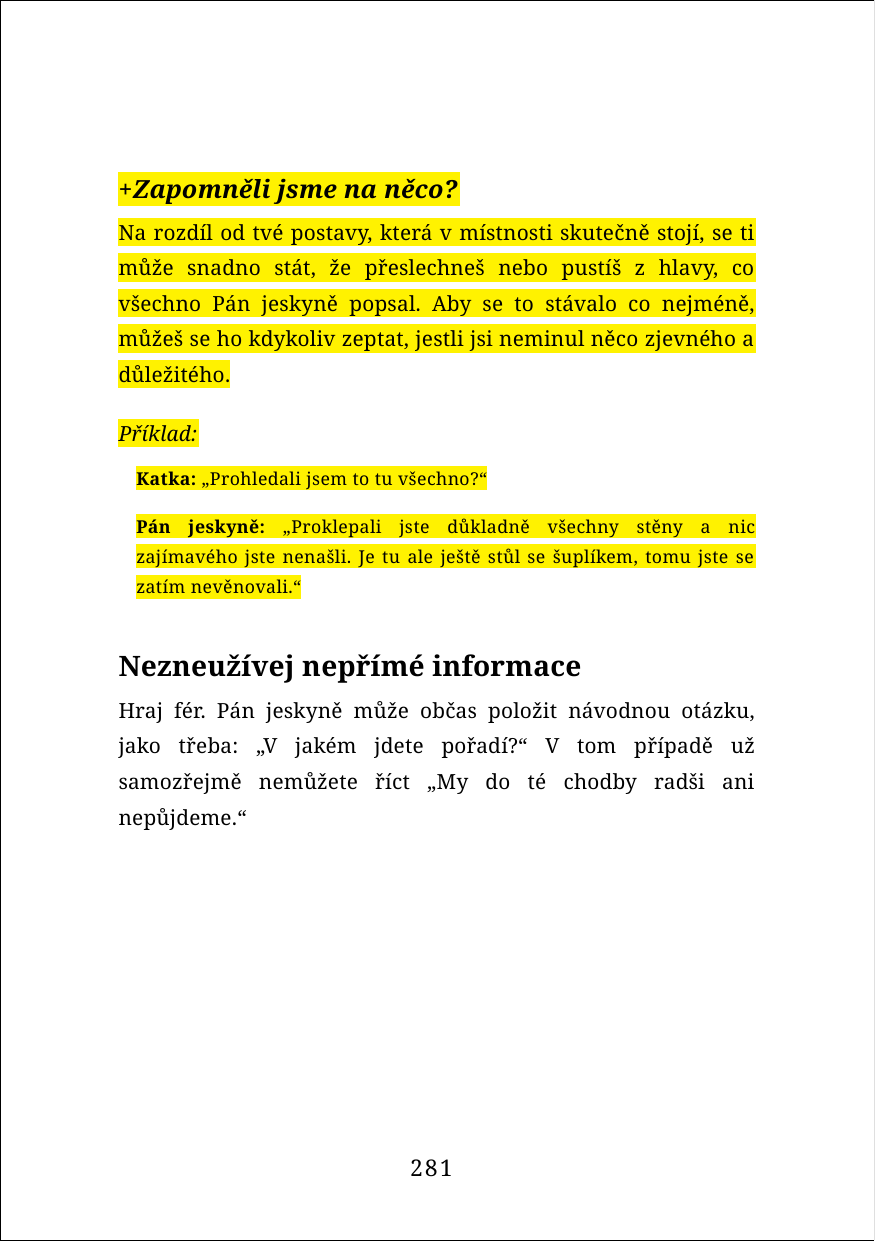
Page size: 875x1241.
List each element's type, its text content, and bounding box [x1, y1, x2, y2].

text Pán jeskyně: „Proklepali jste důkladně všechny stěny a nic zajímavého jste nenašli. Je tu ale ještě stůl se šuplíkem, tomu jste se zatím nevěnovali.“ [136, 514, 756, 599]
text Hraj fér. Pán jeskyně může občas položit návodnou otázku, jako třeba: „V jakém jdete pořadí?“ V tom případě už samozřejmě nemůžete říct „My do té chodby radši ani nepůjdeme.“ [118, 696, 756, 831]
subtitle +Zapomněli jsme na něco? [118, 172, 756, 206]
subtitle Nezneužívej nepřímé informace [118, 646, 756, 684]
text Na rozdíl od tvé postavy, která v místnosti skutečně stojí, se ti může snadno stát, že přeslechneš nebo pustíš z hlavy, co všechno Pán jeskyně popsal. Aby se to stávalo co nejméně, můžeš se ho kdykoliv zeptat, jestli jsi neminul něco zjevného a důležitého. [118, 218, 756, 388]
text Příklad: [118, 419, 756, 447]
text Katka: „Prohledali jsem to tu všechno?“ [136, 466, 756, 490]
